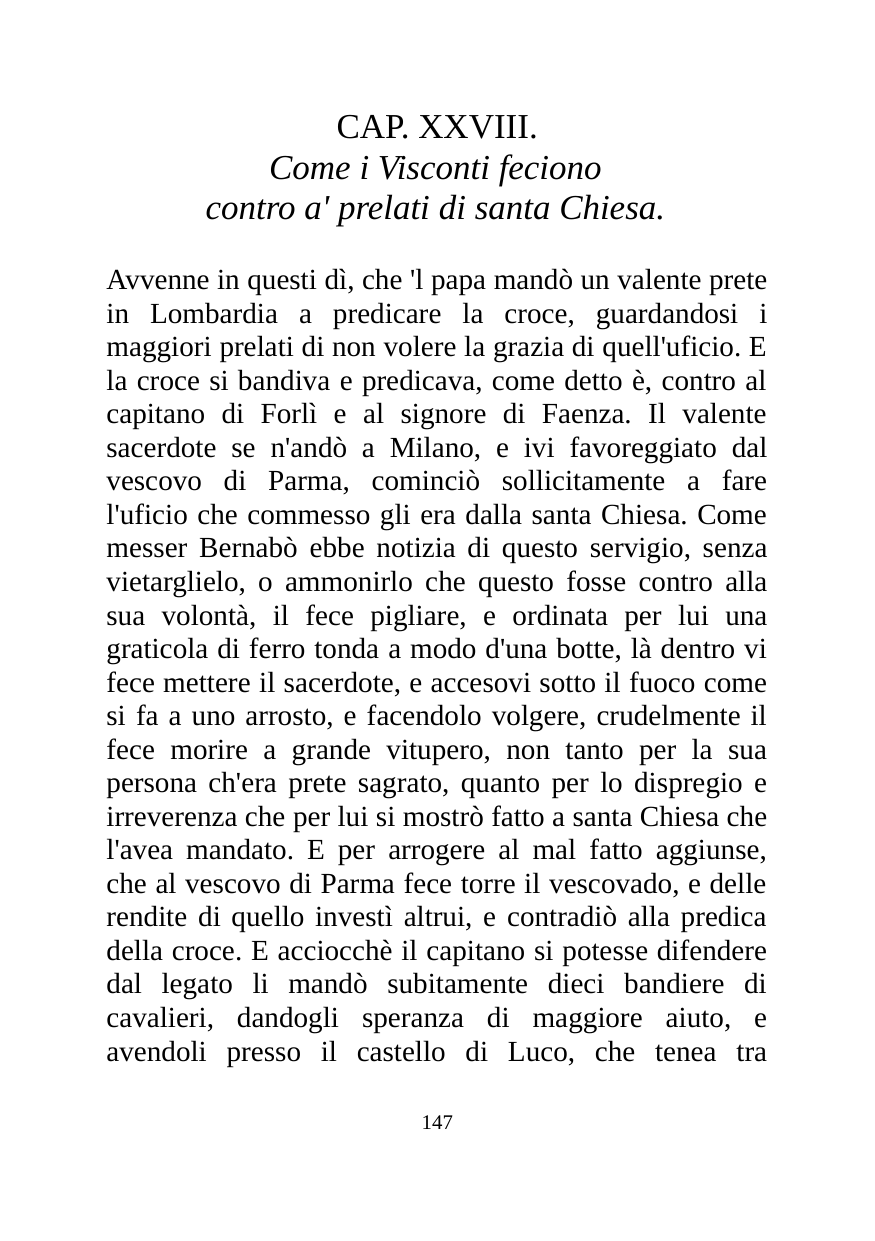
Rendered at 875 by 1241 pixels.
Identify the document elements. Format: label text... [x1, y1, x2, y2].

subtitle CAP. XXVIII. Come i Visconti feciono contro a' prelati di santa Chiesa. [106, 106, 768, 227]
text Avvenne in questi dì, che 'l papa mandò un valente prete in Lombardia a predicare la croce, guardandosi i maggiori prelati di non volere la grazia di quell'uficio. E la croce si bandiva e predicava, come detto è, contro al capitano di Forlì e al signore di Faenza. Il valente sacerdote se n'andò a Milano, e ivi favoreggiato dal vescovo di Parma, cominciò sollicitamente a fare l'uficio che commesso gli era dalla santa Chiesa. Come messer Bernabò ebbe notizia di questo servigio, senza vietarglielo, o ammonirlo che questo fosse contro alla sua volontà, il fece pigliare, e ordinata per lui una graticola di ferro tonda a modo d'una botte, là dentro vi fece mettere il sacerdote, e accesovi sotto il fuoco come si fa a uno arrosto, e facendolo volgere, crudelmente il fece morire a grande vitupero, non tanto per la sua persona ch'era prete sagrato, quanto per lo dispregio e irreverenza che per lui si mostrò fatto a santa Chiesa che l'avea mandato. E per arrogere al mal fatto aggiunse, che al vescovo di Parma fece torre il vescovado, e delle rendite di quello investì altrui, e contradiò alla predica della croce. E acciocchè il capitano si potesse difendere dal legato li mandò subitamente dieci bandiere di cavalieri, dandogli speranza di maggiore aiuto, e avendoli presso il castello di Luco, che tenea tra [106, 262, 768, 1067]
